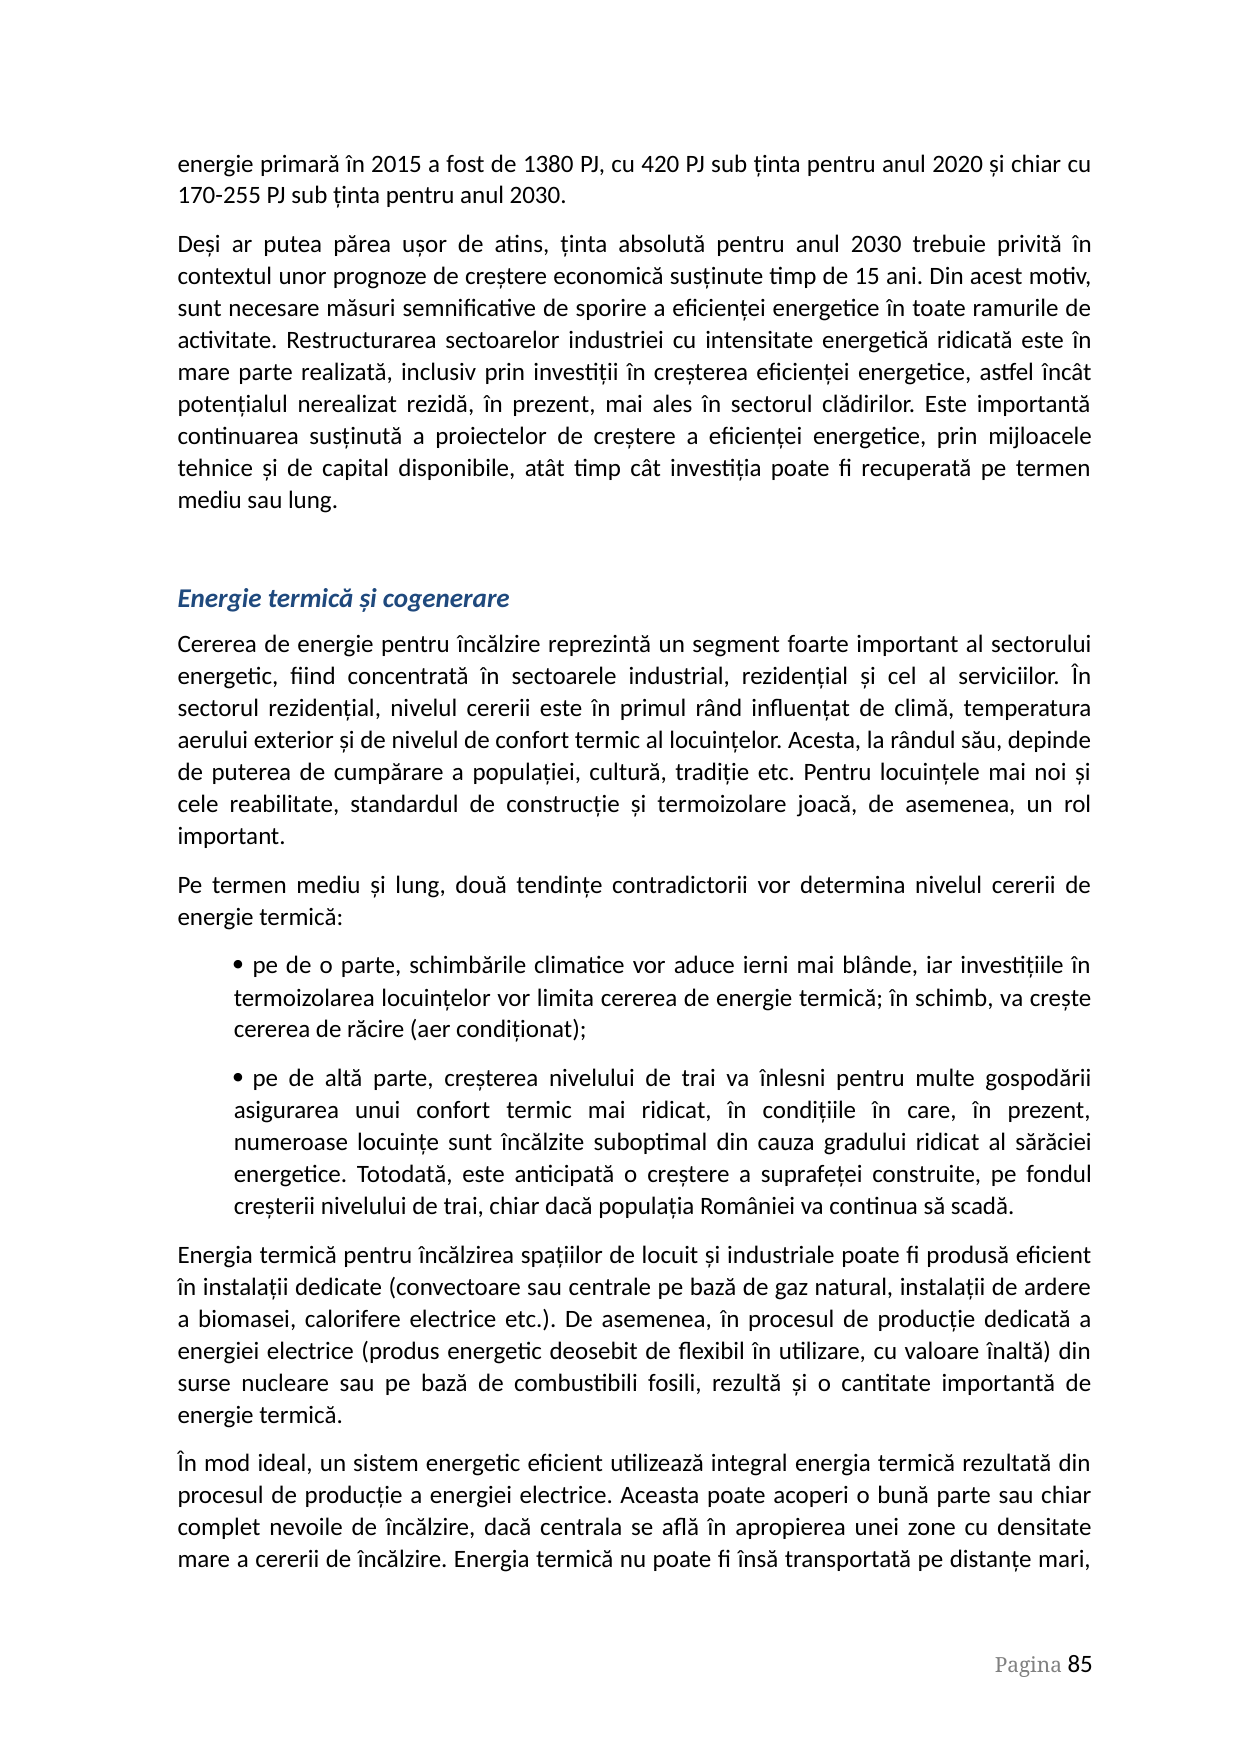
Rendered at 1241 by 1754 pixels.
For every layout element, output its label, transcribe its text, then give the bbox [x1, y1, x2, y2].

list pe de altă parte, creșterea nivelului de trai va înlesni pentru multe gospodării asigurarea unui confort termic mai ridicat, în condițiile în care, în prezent, numeroase locuințe sunt încălzite suboptimal din cauza gradului ridicat al sărăciei energetice. Totodată, este anticipată o creștere a suprafeței construite, pe fondul creșterii nivelului de trai, chiar dacă populația României va continua să scadă. [233, 1062, 1092, 1221]
list pe de o parte, schimbările climatice vor aduce ierni mai blânde, iar investițiile în termoizolarea locuințelor vor limita cererea de energie termică; în schimb, va crește cererea de răcire (aer condiționat); [233, 950, 1092, 1044]
text În mod ideal, un sistem energetic eficient utilizează integral energia termică rezultată din procesul de producție a energiei electrice. Aceasta poate acoperi o bună parte sau chiar complet nevoile de încălzire, dacă centrala se află în apropierea unei zone cu densitate mare a cererii de încălzire. Energia termică nu poate fi însă transportată pe distanțe mari, [177, 1447, 1092, 1574]
text Deși ar putea părea ușor de atins, ținta absolută pentru anul 2030 trebuie privită în contextul unor prognoze de creștere economică susținute timp de 15 ani. Din acest motiv, sunt necesare măsuri semnificative de sporire a eficienței energetice în toate ramurile de activitate. Restructurarea sectoarelor industriei cu intensitate energetică ridicată este în mare parte realizată, inclusiv prin investiții în creșterea eficienței energetice, astfel încât potențialul nerealizat rezidă, în prezent, mai ales în sectorul clădirilor. Este importantă continuarea susținută a proiectelor de creștere a eficienței energetice, prin mijloacele tehnice și de capital disponibile, atât timp cât investiția poate fi recuperată pe termen mediu sau lung. [177, 228, 1092, 515]
subtitle Energie termică și cogenerare [177, 581, 1092, 614]
text energie primară în 2015 a fost de 1380 PJ, cu 420 PJ sub ținta pentru anul 2020 și chiar cu 170-255 PJ sub ținta pentru anul 2030. [177, 148, 1092, 210]
text Cererea de energie pentru încălzire reprezintă un segment foarte important al sectorului energetic, fiind concentrată în sectoarele industrial, rezidențial și cel al serviciilor. În sectorul rezidențial, nivelul cererii este în primul rând influențat de climă, temperatura aerului exterior și de nivelul de confort termic al locuințelor. Acesta, la rândul său, depinde de puterea de cumpărare a populației, cultură, tradiție etc. Pentru locuințele mai noi și cele reabilitate, standardul de construcție și termoizolare joacă, de asemenea, un rol important. [177, 628, 1092, 851]
text Energia termică pentru încălzirea spațiilor de locuit și industriale poate fi produsă eficient în instalații dedicate (convectoare sau centrale pe bază de gaz natural, instalații de ardere a biomasei, calorifere electrice etc.). De asemenea, în procesul de producție dedicată a energiei electrice (produs energetic deosebit de flexibil în utilizare, cu valoare înaltă) din surse nucleare sau pe bază de combustibili fosili, rezultă și o cantitate importantă de energie termică. [177, 1239, 1092, 1429]
text Pe termen mediu și lung, două tendințe contradictorii vor determina nivelul cererii de energie termică: [177, 869, 1092, 932]
